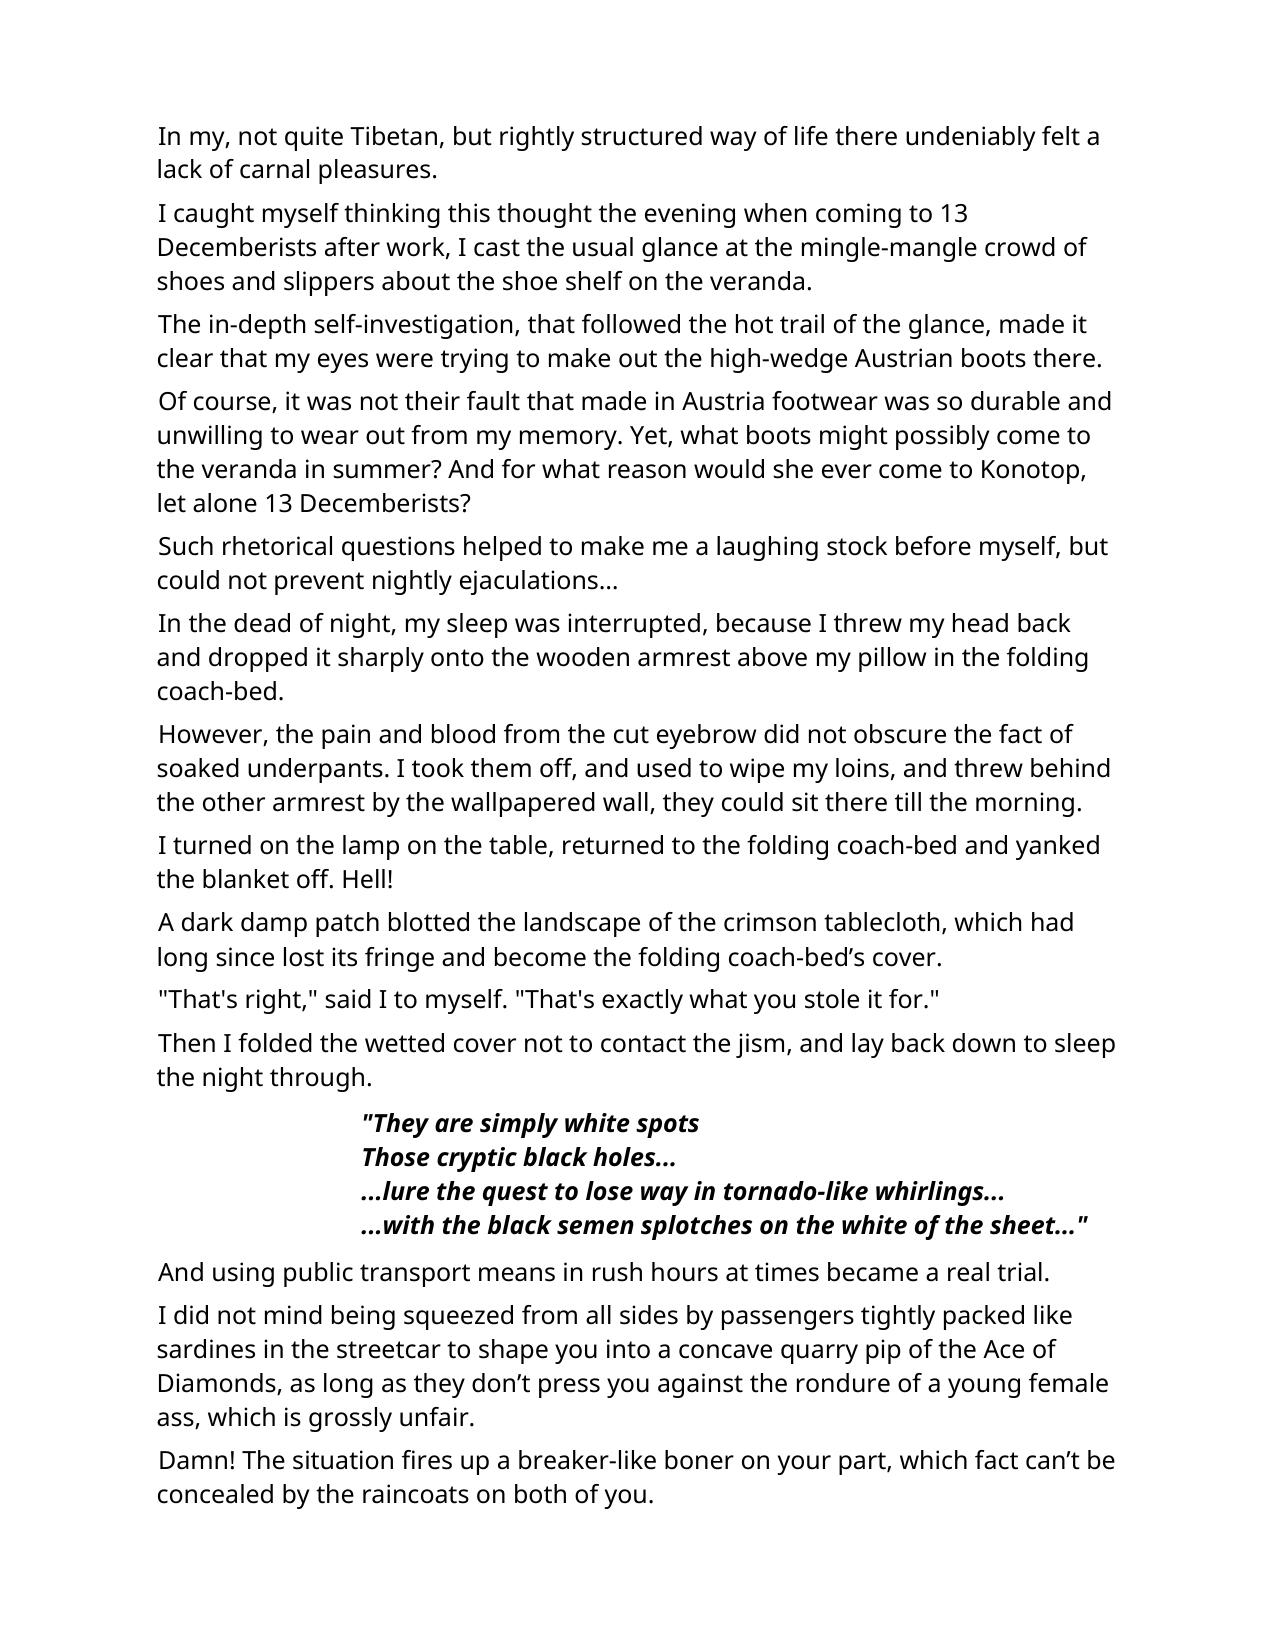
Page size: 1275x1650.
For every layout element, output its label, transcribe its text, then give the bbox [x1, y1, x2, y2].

text ...with the black semen splotches on the white of the sheet..." [286, 1208, 1118, 1242]
text Of course, it was not their fault that made in Austria footwear was so durable and unwilling to wear out from my memory. Yet, what boots might possibly come to the veranda in summer? And for what reason would she ever come to Konotop, let alone 13 Decemberists? [156, 383, 1118, 520]
text I did not mind being squeezed from all sides by passengers tightly packed like sardines in the streetcar to shape you into a concave quarry pip of the Ace of Diamonds, as long as they don’t press you against the rondure of a young female ass, which is grossly unfair. [156, 1298, 1118, 1434]
text And using public transport means in rush hours at times became a real trial. [156, 1254, 1118, 1289]
text ...lure the quest to lose way in tornado-like whirlings... [286, 1174, 1118, 1208]
text I turned on the lamp on the table, returned to the folding coach-bed and yanked the blanket off. Hell! [156, 828, 1118, 896]
text In the dead of night, my sleep was interrupted, because I threw my head back and dropped it sharply onto the wooden armrest above my pillow in the folding coach-bed. [156, 606, 1118, 708]
text Then I folded the wetted cover not to contact the jism, and lay back down to sleep the night through. [156, 1025, 1118, 1093]
text In my, not quite Tibetan, but rightly structured way of life there undeniably felt a lack of carnal pleasures. [156, 118, 1118, 186]
text A dark damp patch blotted the landscape of the crimson tablecloth, which had long since lost its fringe and become the folding coach-bed’s cover. [156, 905, 1118, 973]
text However, the pain and blood from the cut eyebrow did not obscure the fact of soaked underpants. I took them off, and used to wipe my loins, and threw behind the other armrest by the wallpapered wall, they could sit there till the morning. [156, 717, 1118, 819]
text Such rhetorical questions helped to make me a laughing stock before myself, but could not prevent nightly ejaculations… [156, 529, 1118, 597]
text "They are simply white spots [286, 1106, 1118, 1140]
text "That's right," said I to myself. "That's exactly what you stole it for." [156, 982, 1118, 1016]
text I caught myself thinking this thought the evening when coming to 13 Decemberists after work, I cast the usual glance at the mingle-mangle crowd of shoes and slippers about the shoe shelf on the veranda. [156, 195, 1118, 297]
text Damn! The situation fires up a breaker-like boner on your part, which fact can’t be concealed by the raincoats on both of you. [156, 1443, 1118, 1511]
text Those cryptic black holes... [286, 1140, 1118, 1174]
text The in-depth self-investigation, that followed the hot trail of the glance, made it clear that my eyes were trying to make out the high-wedge Austrian boots there. [156, 306, 1118, 374]
